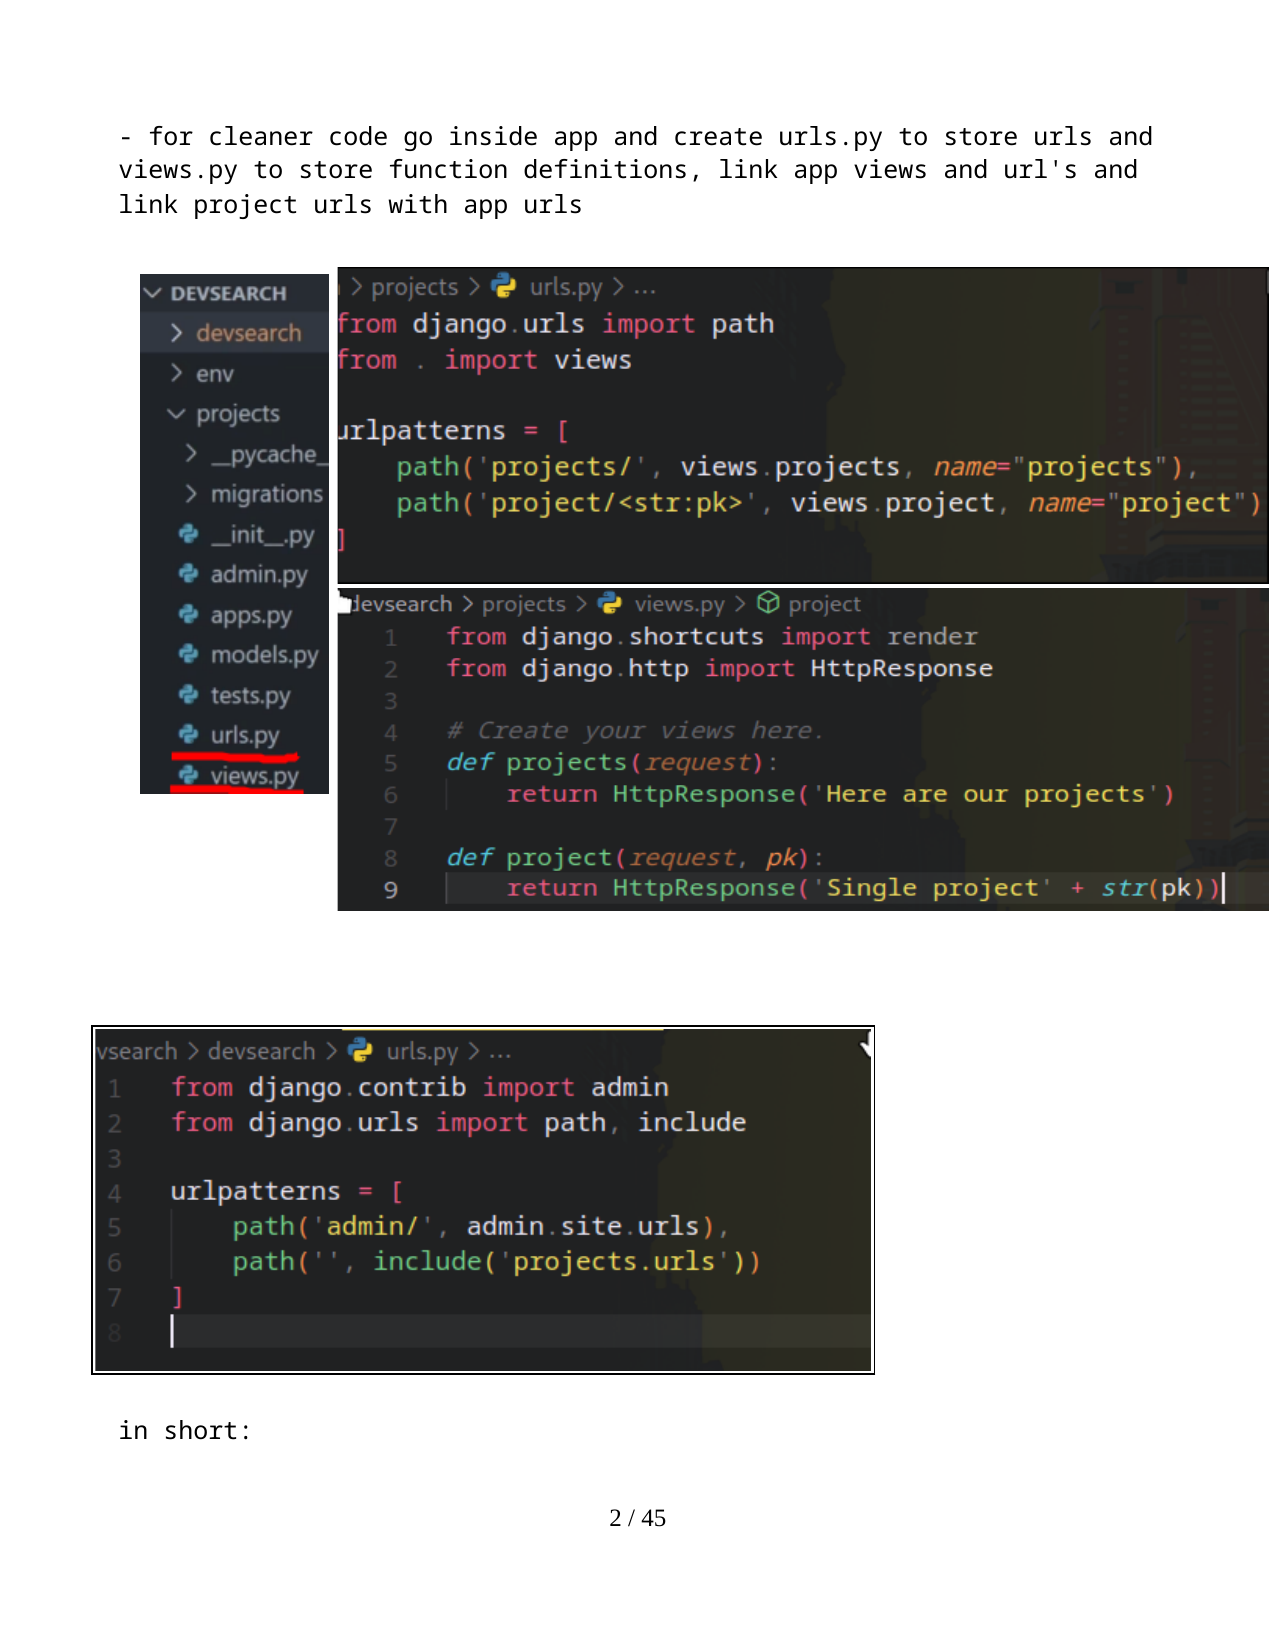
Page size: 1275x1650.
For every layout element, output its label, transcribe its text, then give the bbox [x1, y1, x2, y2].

picture [140, 274, 329, 794]
picture [337, 267, 1269, 584]
text - for cleaner code go inside app and create urls.py to store urls and views.py to store function definitions, link app views and url's and link project urls with app urls [118, 118, 1157, 220]
text in short: [118, 1412, 1157, 1447]
picture [95, 1029, 871, 1371]
picture [337, 588, 1269, 911]
